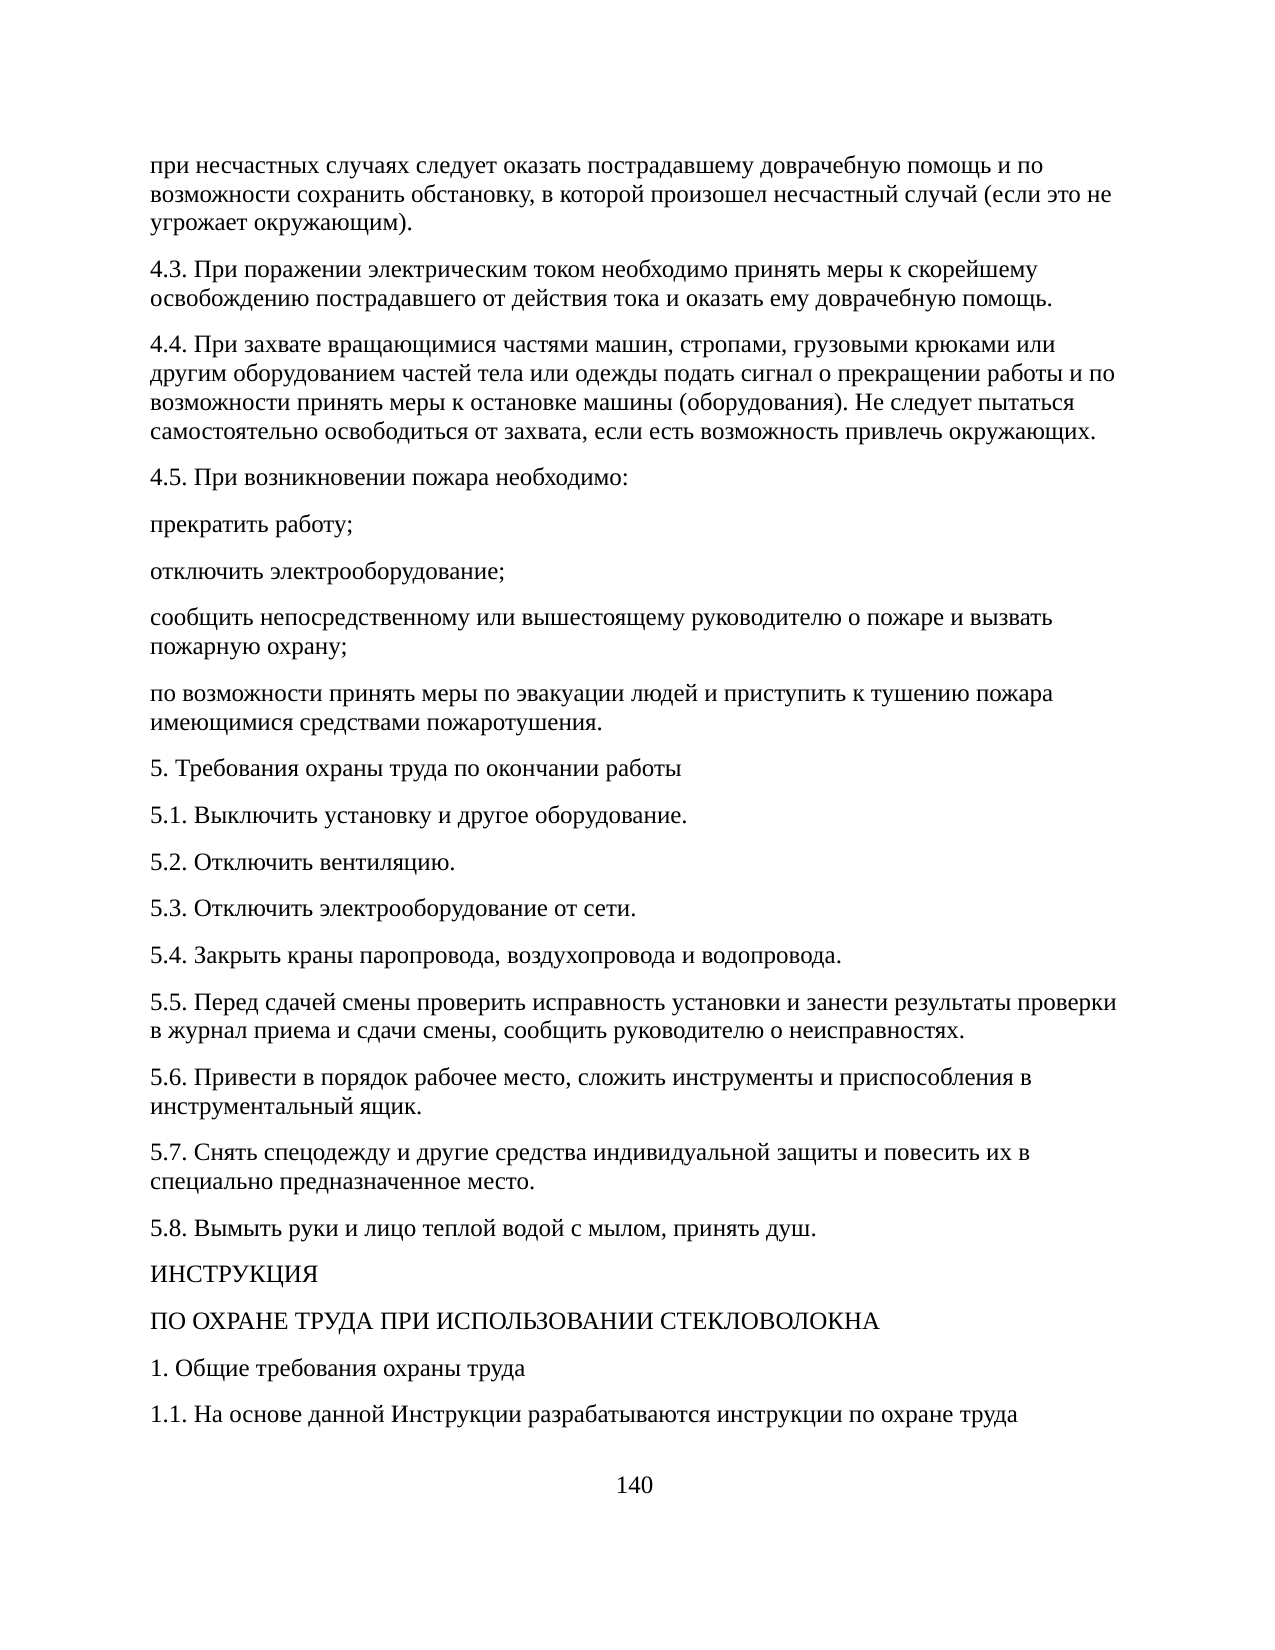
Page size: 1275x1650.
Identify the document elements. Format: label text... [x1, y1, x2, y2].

text 4.5. При возникновении пожара необходимо: [150, 462, 1125, 491]
text по возможности принять меры по эвакуации людей и приступить к тушению пожара имеющимися средствами пожаротушения. [150, 678, 1125, 735]
text 4.3. При поражении электрическим током необходимо принять меры к скорейшему освобождению пострадавшего от действия тока и оказать ему доврачебную помощь. [150, 254, 1125, 312]
text сообщить непосредственному или вышестоящему руководителю о пожаре и вызвать пожарную охрану; [150, 602, 1125, 660]
text 1.1. На основе данной Инструкции разрабатываются инструкции по охране труда [150, 1399, 1125, 1428]
text 5.6. Привести в порядок рабочее место, сложить инструменты и приспособления в инструментальный ящик. [150, 1062, 1125, 1119]
text прекратить работу; [150, 509, 1125, 538]
text 5.8. Вымыть руки и лицо теплой водой с мылом, принять душ. [150, 1213, 1125, 1242]
text 1. Общие требования охраны труда [150, 1353, 1125, 1382]
text 4.4. При захвате вращающимися частями машин, стропами, грузовыми крюками или другим оборудованием частей тела или одежды подать сигнал о прекращении работы и по возможности принять меры к остановке машины (оборудования). Не следует пытаться самостоятельно освободиться от захвата, если есть возможность привлечь окружающих. [150, 329, 1125, 444]
text ПО ОХРАНЕ ТРУДА ПРИ ИСПОЛЬЗОВАНИИ СТЕКЛОВОЛОКНА [150, 1306, 1125, 1335]
text 5.3. Отключить электрооборудование от сети. [150, 893, 1125, 922]
text при несчастных случаях следует оказать пострадавшему доврачебную помощь и по возможности сохранить обстановку, в которой произошел несчастный случай (если это не угрожает окружающим). [150, 150, 1125, 236]
text 5.1. Выключить установку и другое оборудование. [150, 800, 1125, 829]
text 5.5. Перед сдачей смены проверить исправность установки и занести результаты проверки в журнал приема и сдачи смены, сообщить руководителю о неисправностях. [150, 987, 1125, 1044]
text ИНСТРУКЦИЯ [150, 1259, 1125, 1288]
text 5. Требования охраны труда по окончании работы [150, 753, 1125, 782]
text 5.4. Закрыть краны паропровода, воздухопровода и водопровода. [150, 940, 1125, 969]
text 5.7. Снять спецодежду и другие средства индивидуальной защиты и повесить их в специально предназначенное место. [150, 1137, 1125, 1195]
text отключить электрооборудование; [150, 556, 1125, 584]
text 5.2. Отключить вентиляцию. [150, 847, 1125, 875]
